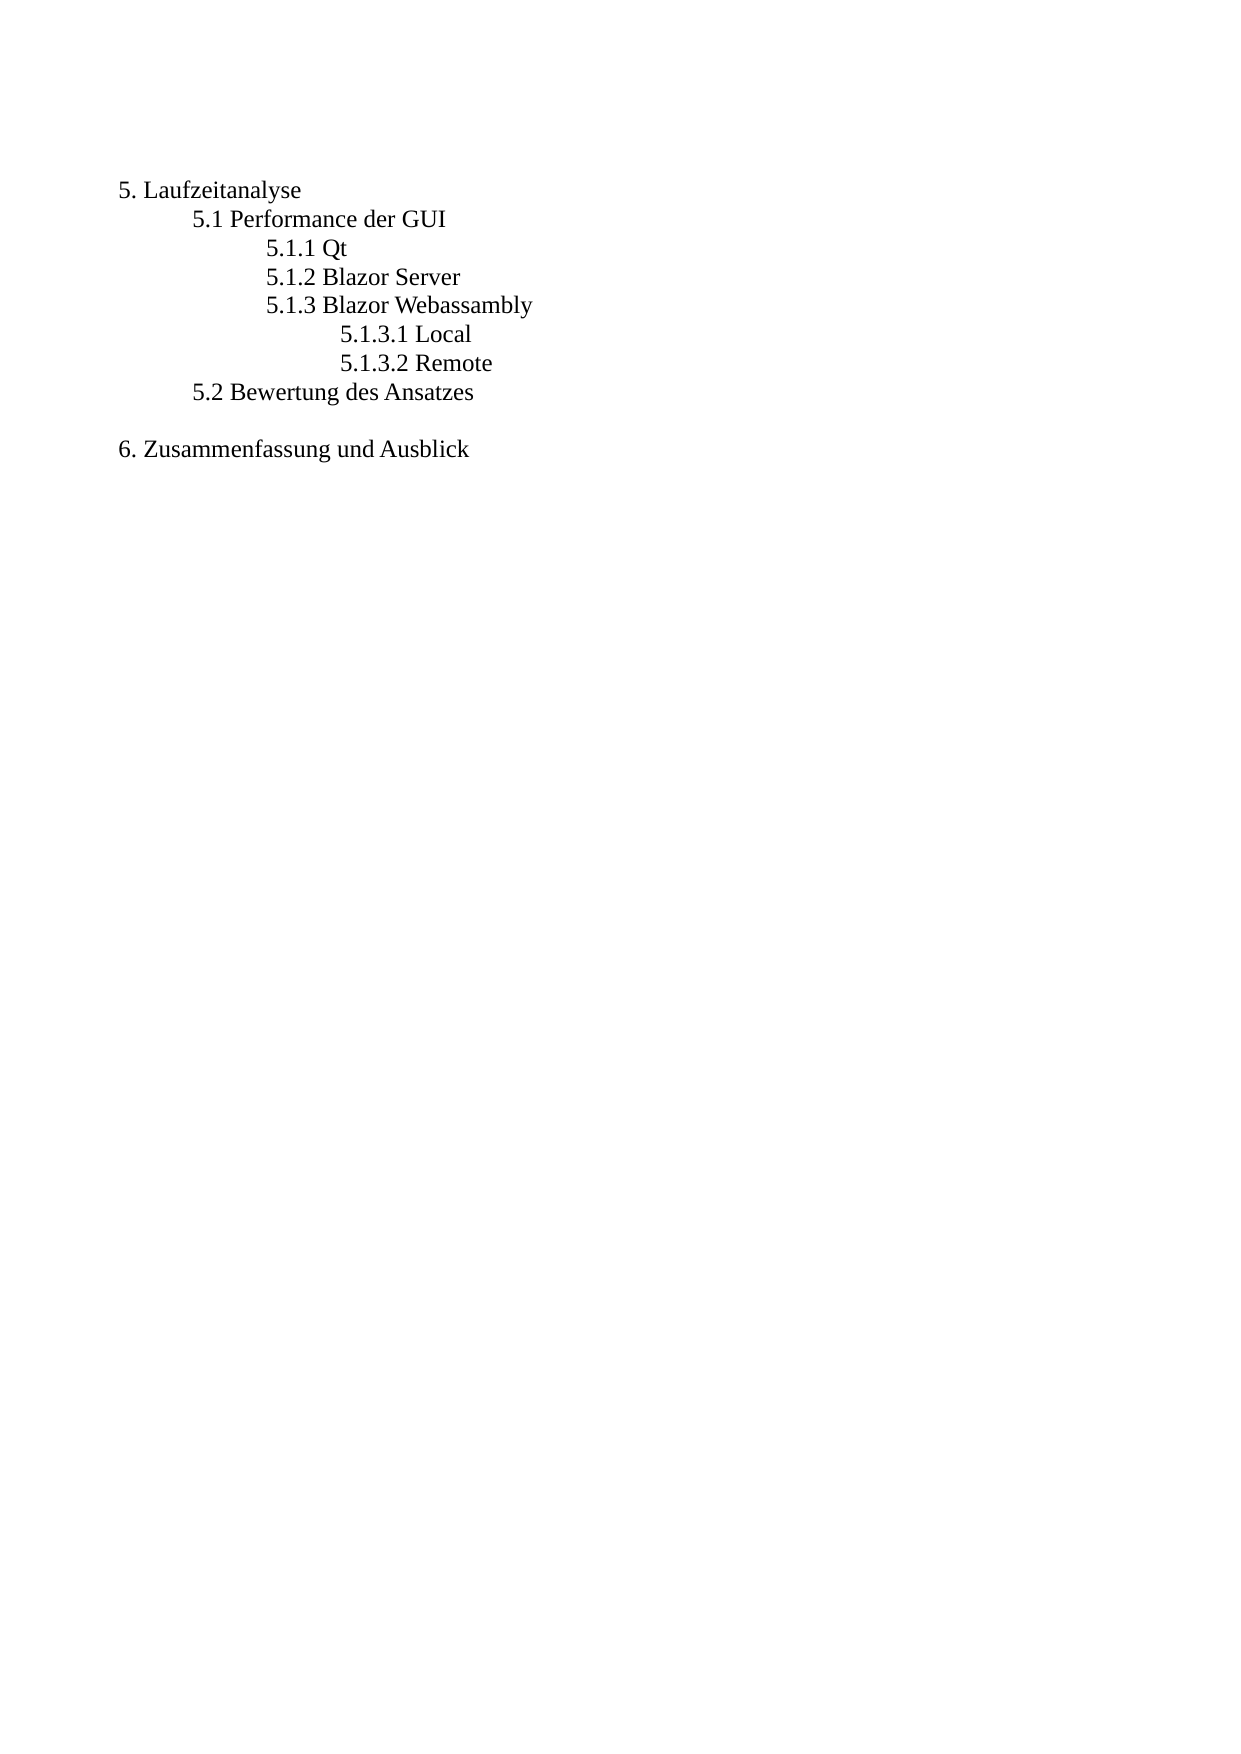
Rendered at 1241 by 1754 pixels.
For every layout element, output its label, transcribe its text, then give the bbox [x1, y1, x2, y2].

text 6. Zusammenfassung und Ausblick [118, 406, 1122, 492]
text 5. Laufzeitanalyse 5.1 Performance der GUI 5.1.1 Qt 5.1.2 Blazor Server 5.1.3 Blazor Webassambly 5.1.3.1 Local 5.1.3.2 Remote 5.2 Bewertung des Ansatzes [118, 118, 1122, 406]
